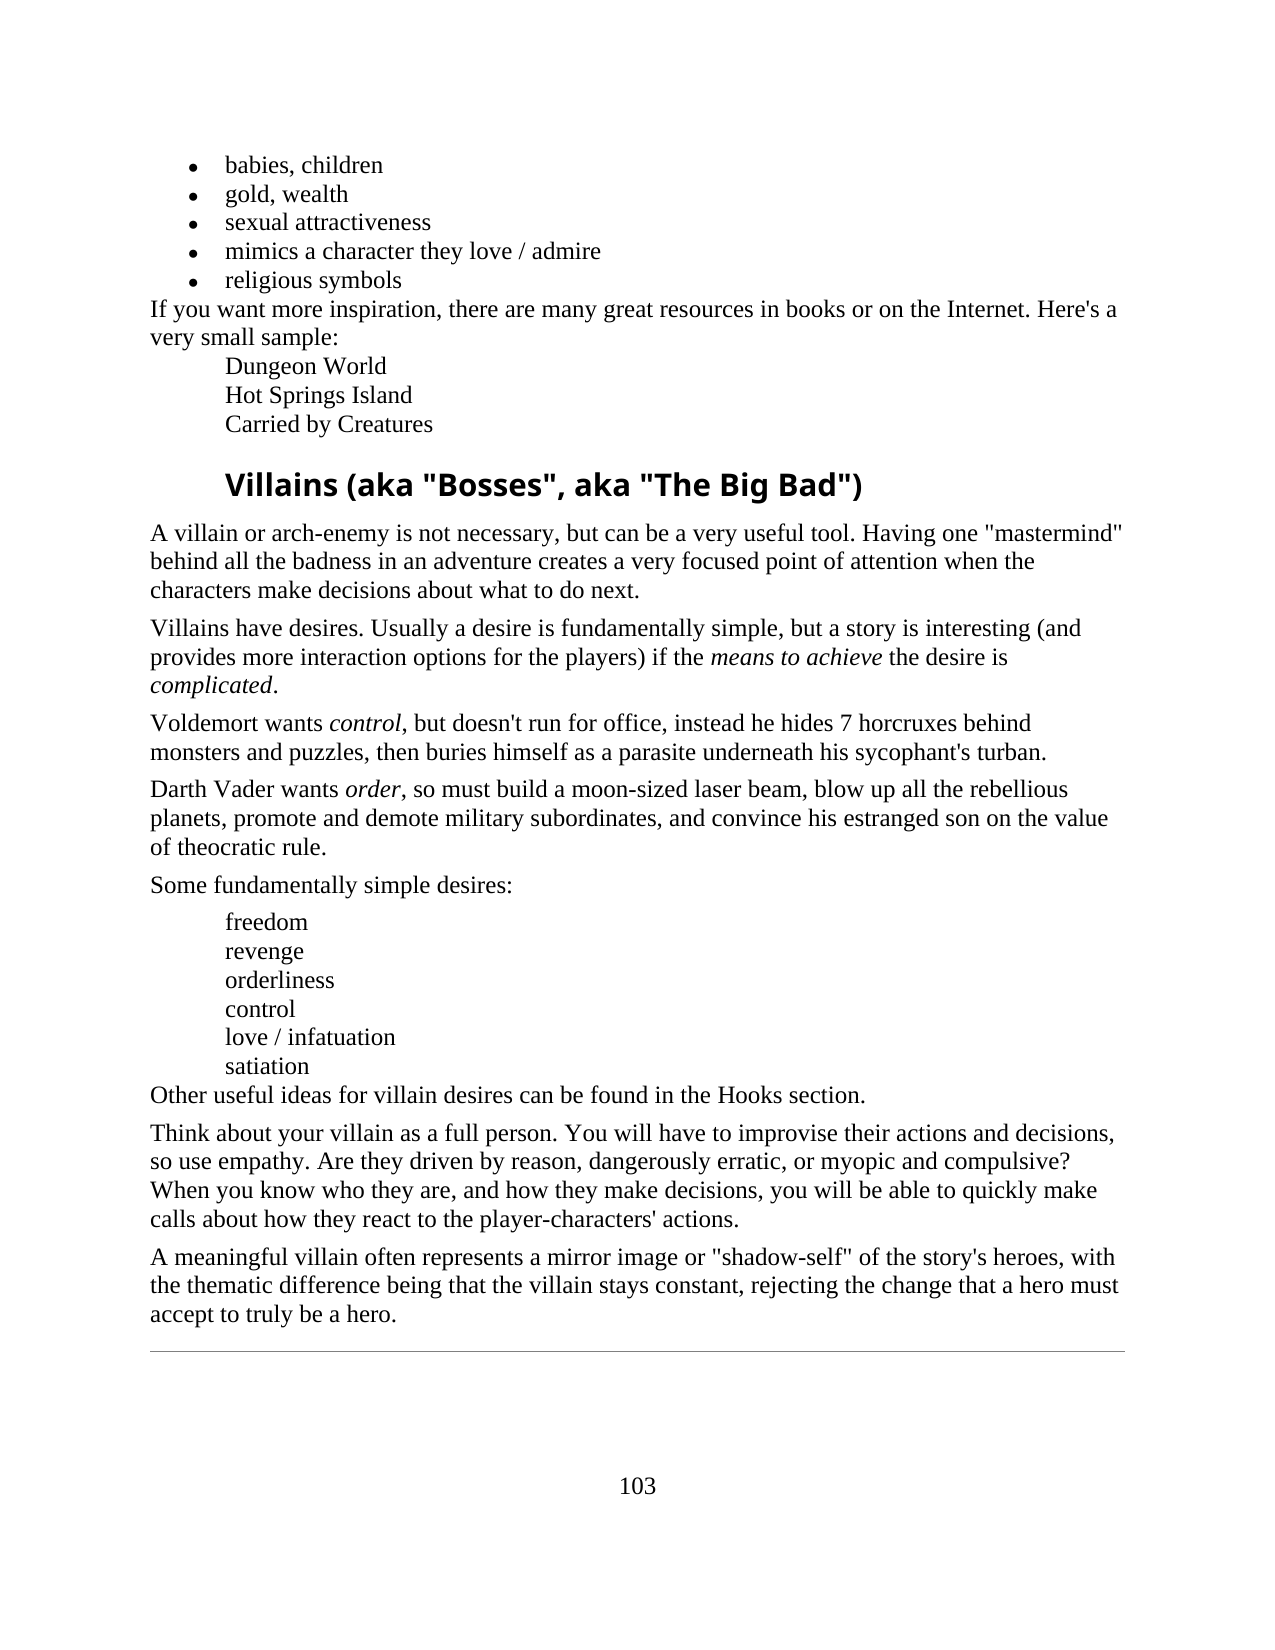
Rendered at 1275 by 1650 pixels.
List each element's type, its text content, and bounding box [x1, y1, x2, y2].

text Darth Vader wants order, so must build a moon-sized laser beam, blow up all the rebellious planets, promote and demote military subordinates, and convince his estranged son on the value of theocratic rule. [150, 774, 1125, 861]
list Hot Springs Island [187, 380, 1125, 409]
text If you want more inspiration, there are many great resources in books or on the Internet. Here's a very small sample: [150, 294, 1125, 351]
list religious symbols [187, 265, 1125, 294]
list Carried by Creatures [187, 409, 1125, 437]
list sexual attractiveness [187, 207, 1125, 236]
text A villain or arch-enemy is not necessary, but can be a very useful tool. Having one "mastermind" behind all the badness in an adventure creates a very focused point of attention when the characters make decisions about what to do next. [150, 518, 1125, 604]
text Voldemort wants control, but doesn't run for office, instead he hides 7 horcruxes behind monsters and puzzles, then buries himself as a parasite underneath his sycophant's turban. [150, 708, 1125, 766]
list gold, wealth [187, 179, 1125, 207]
text Think about your villain as a full person. You will have to improvise their actions and decisions, so use empathy. Are they driven by reason, dangerously erratic, or myopic and compulsive? When you know who they are, and how they make decisions, you will be able to quickly make calls about how they react to the player-characters' actions. [150, 1118, 1125, 1233]
list freedom [187, 907, 1125, 936]
list revenge [187, 936, 1125, 965]
text Other useful ideas for villain desires can be found in the Hooks section. [150, 1080, 1125, 1109]
list mimics a character they love / admire [187, 236, 1125, 265]
text Villains have desires. Usually a desire is fundamentally simple, but a story is interesting (and provides more interaction options for the players) if the means to achieve the desire is complicated. [150, 613, 1125, 699]
list Dungeon World [187, 351, 1125, 380]
list orderliness [187, 965, 1125, 994]
list love / infatuation [187, 1022, 1125, 1051]
list babies, children [187, 150, 1125, 179]
subtitle Villains (aka "Bosses", aka "The Big Bad") [150, 462, 1125, 505]
text Some fundamentally simple desires: [150, 870, 1125, 898]
list control [187, 994, 1125, 1022]
list satiation [187, 1051, 1125, 1080]
text A meaningful villain often represents a mirror image or "shadow-self" of the story's heroes, with the thematic difference being that the villain stays constant, rejecting the change that a hero must accept to truly be a hero. [150, 1242, 1125, 1328]
